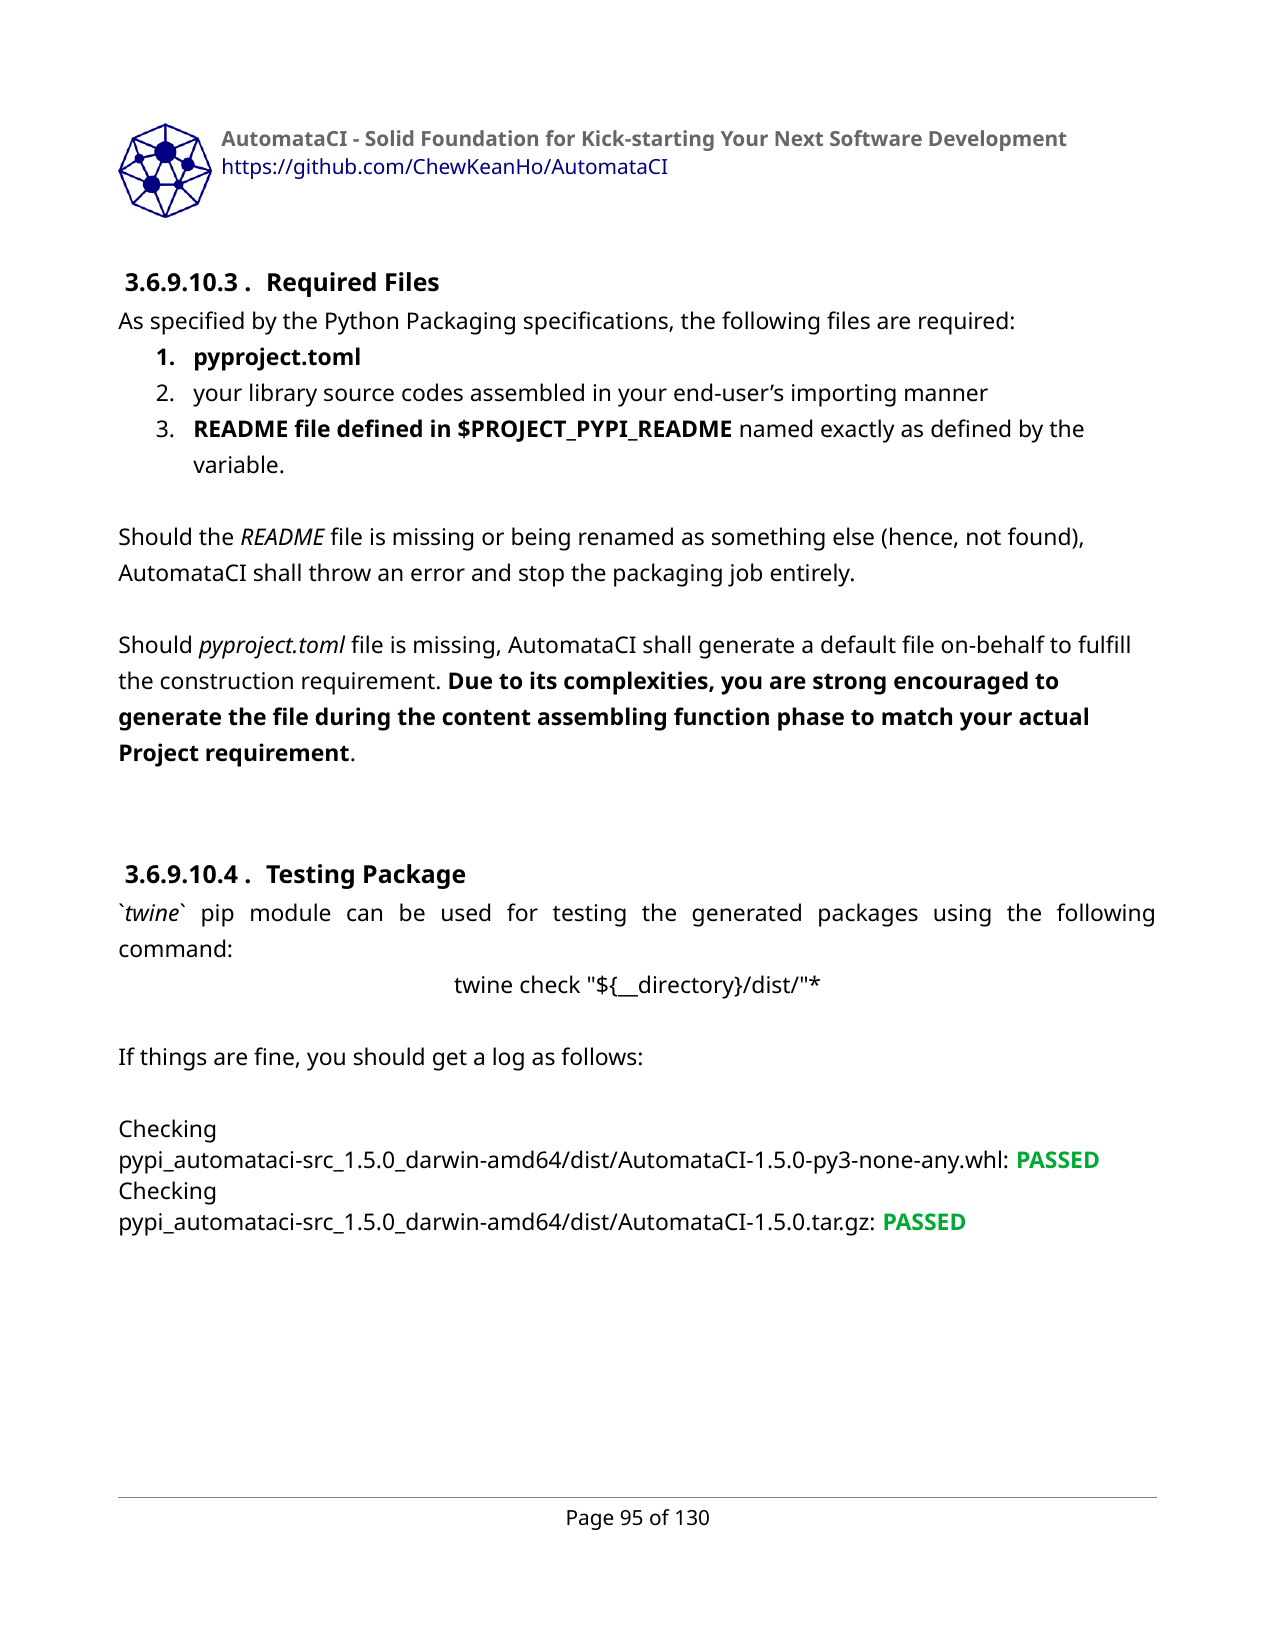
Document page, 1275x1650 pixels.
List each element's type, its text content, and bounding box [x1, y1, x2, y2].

text Checking [118, 1175, 1157, 1206]
text Should the README file is missing or being renamed as something else (hence, not found), AutomataCI shall throw an error and stop the packaging job entirely. [118, 521, 1157, 588]
picture [118, 123, 212, 218]
text pypi_automataci-src_1.5.0_darwin-amd64/dist/AutomataCI-1.5.0.tar.gz: PASSED [118, 1206, 1157, 1237]
text twine check "${__directory}/dist/"* [118, 969, 1157, 1000]
text Should pyproject.toml file is missing, AutomataCI shall generate a default file on-behalf to fulfill the construction requirement. Due to its complexities, you are strong encouraged to generate the file during the content assembling function phase to match your actual Project requirement. [118, 629, 1157, 768]
text pypi_automataci-src_1.5.0_darwin-amd64/dist/AutomataCI-1.5.0-py3-none-any.whl: PASSED [118, 1144, 1157, 1175]
subtitle Required Files [118, 265, 1157, 299]
text Checking [118, 1112, 1157, 1144]
text If things are fine, you should get a log as follows: [118, 1041, 1157, 1072]
text `twine` pip module can be used for testing the generated packages using the following command: [118, 897, 1157, 964]
list pyproject.toml [156, 341, 1157, 372]
list your library source codes assembled in your end-user’s importing manner [156, 377, 1157, 408]
list README file defined in $PROJECT_PYPI_README named exactly as defined by the variable. [156, 413, 1157, 480]
subtitle Testing Package [118, 857, 1157, 891]
text As specified by the Python Packaging specifications, the following files are required: [118, 305, 1157, 337]
